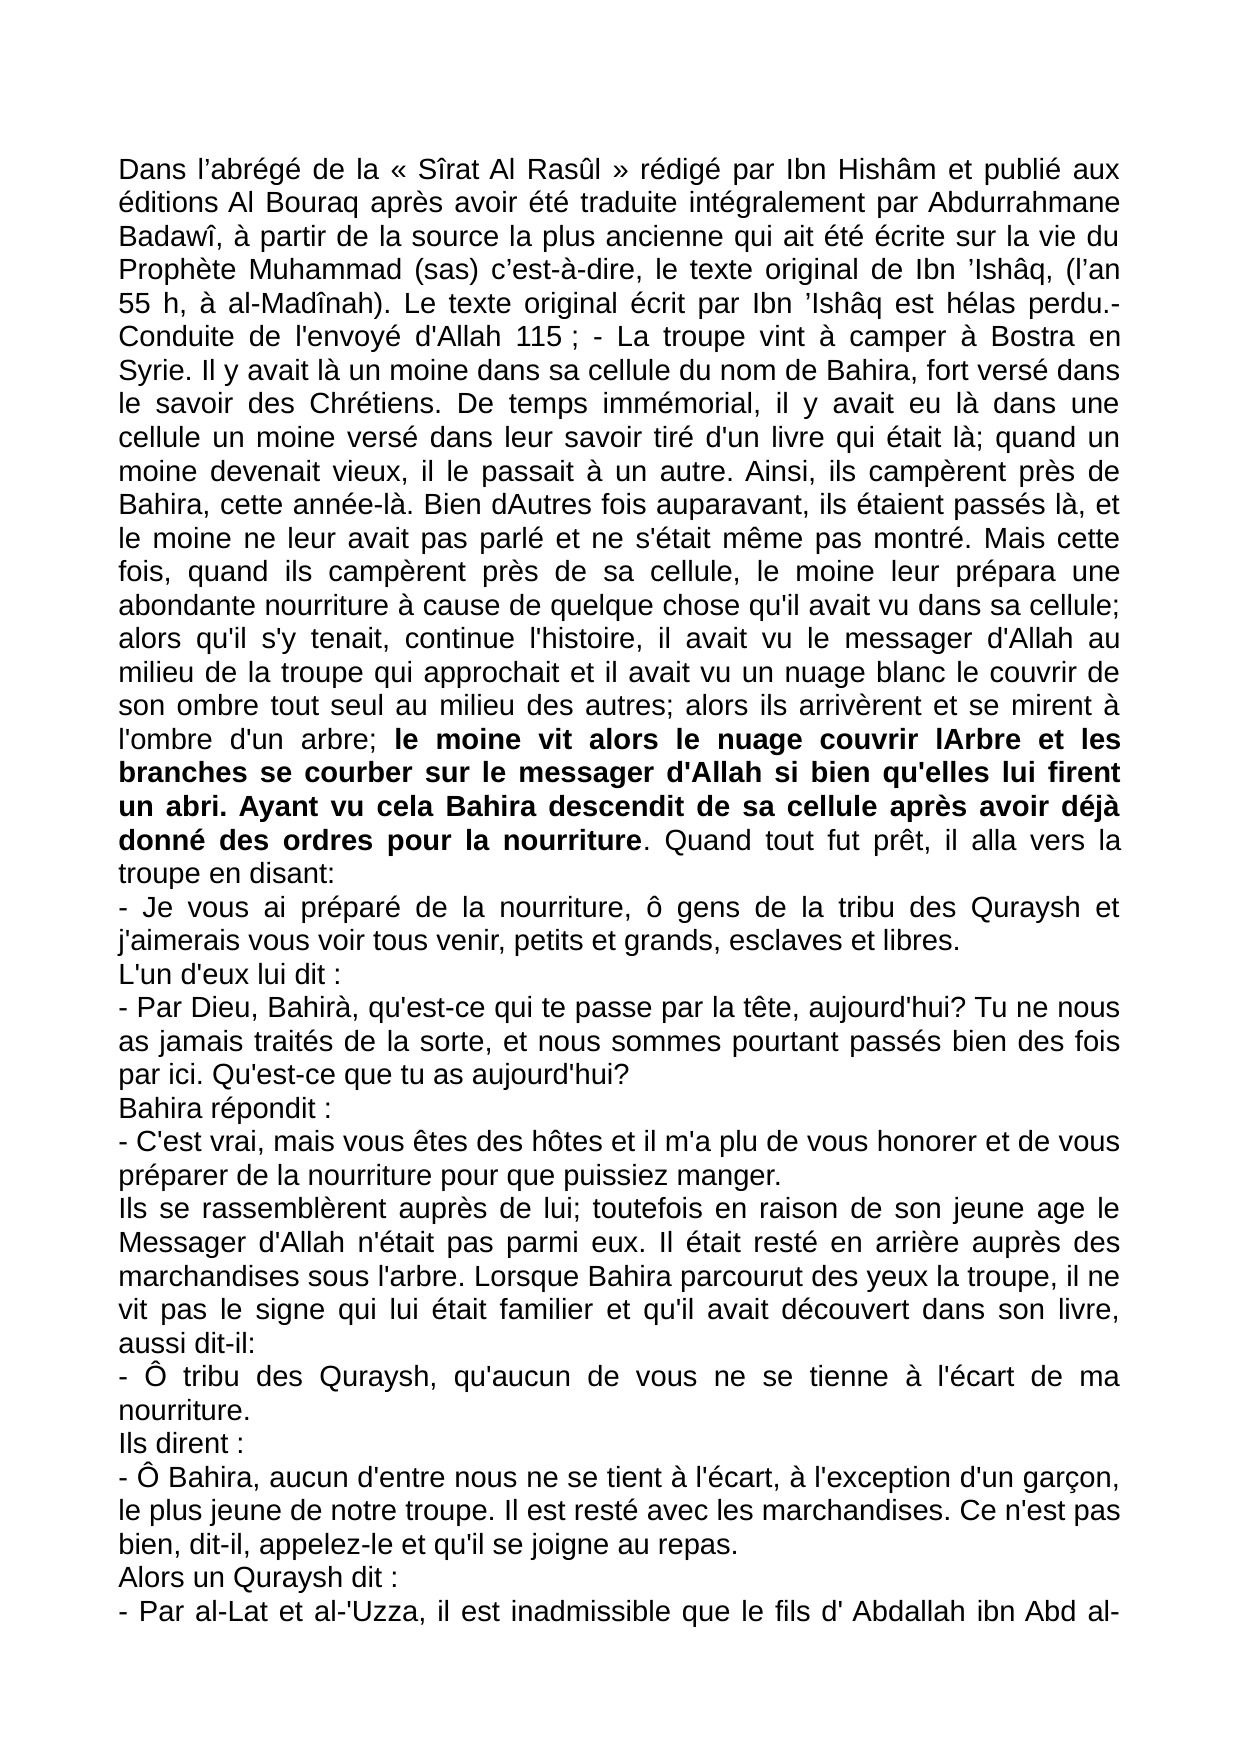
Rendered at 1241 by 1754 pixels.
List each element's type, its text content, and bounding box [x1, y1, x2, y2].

text L'un d'eux lui dit : [118, 957, 1122, 990]
text - Par al-Lat et al-'Uzza, il est inadmissible que le fils d' Abdallah ibn Abd al- [118, 1594, 1122, 1627]
text Ils se rassemblèrent auprès de lui; toutefois en raison de son jeune age le Messager d'Allah n'était pas parmi eux. Il était resté en arrière auprès des marchandises sous l'arbre. Lorsque Bahira parcourut des yeux la troupe, il ne vit pas le signe qui lui était familier et qu'il avait découvert dans son livre, aussi dit-il: [118, 1191, 1122, 1359]
text - Ô tribu des Quraysh, qu'aucun de vous ne se tienne à l'écart de ma nourriture. [118, 1359, 1122, 1426]
text Bahira répondit : [118, 1091, 1122, 1124]
text Dans l’abrégé de la « Sîrat Al Rasûl » rédigé par Ibn Hishâm et publié aux éditions Al Bouraq après avoir été traduite intégralement par Abdurrahmane Badawî, à partir de la source la plus ancienne qui ait été écrite sur la vie du Prophète Muhammad (sas) c’est-à-dire, le texte original de Ibn ’Ishâq, (l’an 55 h, à al-Madînah). Le texte original écrit par Ibn ’Ishâq est hélas perdu.- Conduite de l'envoyé d'Allah 115 ; - La troupe vint à camper à Bostra en Syrie. Il y avait là un moine dans sa cellule du nom de Bahira, fort versé dans le savoir des Chrétiens. De temps immémorial, il y avait eu là dans une cellule un moine versé dans leur savoir tiré d'un livre qui était là; quand un moine devenait vieux, il le passait à un autre. Ainsi, ils campèrent près de Bahira, cette année-là. Bien dAutres fois auparavant, ils étaient passés là, et le moine ne leur avait pas parlé et ne s'était même pas montré. Mais cette fois, quand ils campèrent près de sa cellule, le moine leur prépara une abondante nourriture à cause de quelque chose qu'il avait vu dans sa cellule; alors qu'il s'y tenait, continue l'histoire, il avait vu le messager d'Allah au milieu de la troupe qui approchait et il avait vu un nuage blanc le couvrir de son ombre tout seul au milieu des autres; alors ils arrivèrent et se mirent à l'ombre d'un arbre; le moine vit alors le nuage couvrir lArbre et les branches se courber sur le messager d'Allah si bien qu'elles lui firent un abri. Ayant vu cela Bahira descendit de sa cellule après avoir déjà donné des ordres pour la nourriture. Quand tout fut prêt, il alla vers la troupe en disant: [118, 152, 1122, 889]
text Alors un Quraysh dit : [118, 1560, 1122, 1594]
text Ils dirent : [118, 1426, 1122, 1460]
text - C'est vrai, mais vous êtes des hôtes et il m'a plu de vous honorer et de vous préparer de la nourriture pour que puissiez manger. [118, 1124, 1122, 1191]
text - Je vous ai préparé de la nourriture, ô gens de la tribu des Quraysh et j'aimerais vous voir tous venir, petits et grands, esclaves et libres. [118, 889, 1122, 957]
text - Par Dieu, Bahirà, qu'est-ce qui te passe par la tête, aujourd'hui? Tu ne nous as jamais traités de la sorte, et nous sommes pourtant passés bien des fois par ici. Qu'est-ce que tu as aujourd'hui? [118, 990, 1122, 1091]
text - Ô Bahira, aucun d'entre nous ne se tient à l'écart, à l'exception d'un garçon, le plus jeune de notre troupe. Il est resté avec les marchandises. Ce n'est pas bien, dit-il, appelez-le et qu'il se joigne au repas. [118, 1460, 1122, 1560]
